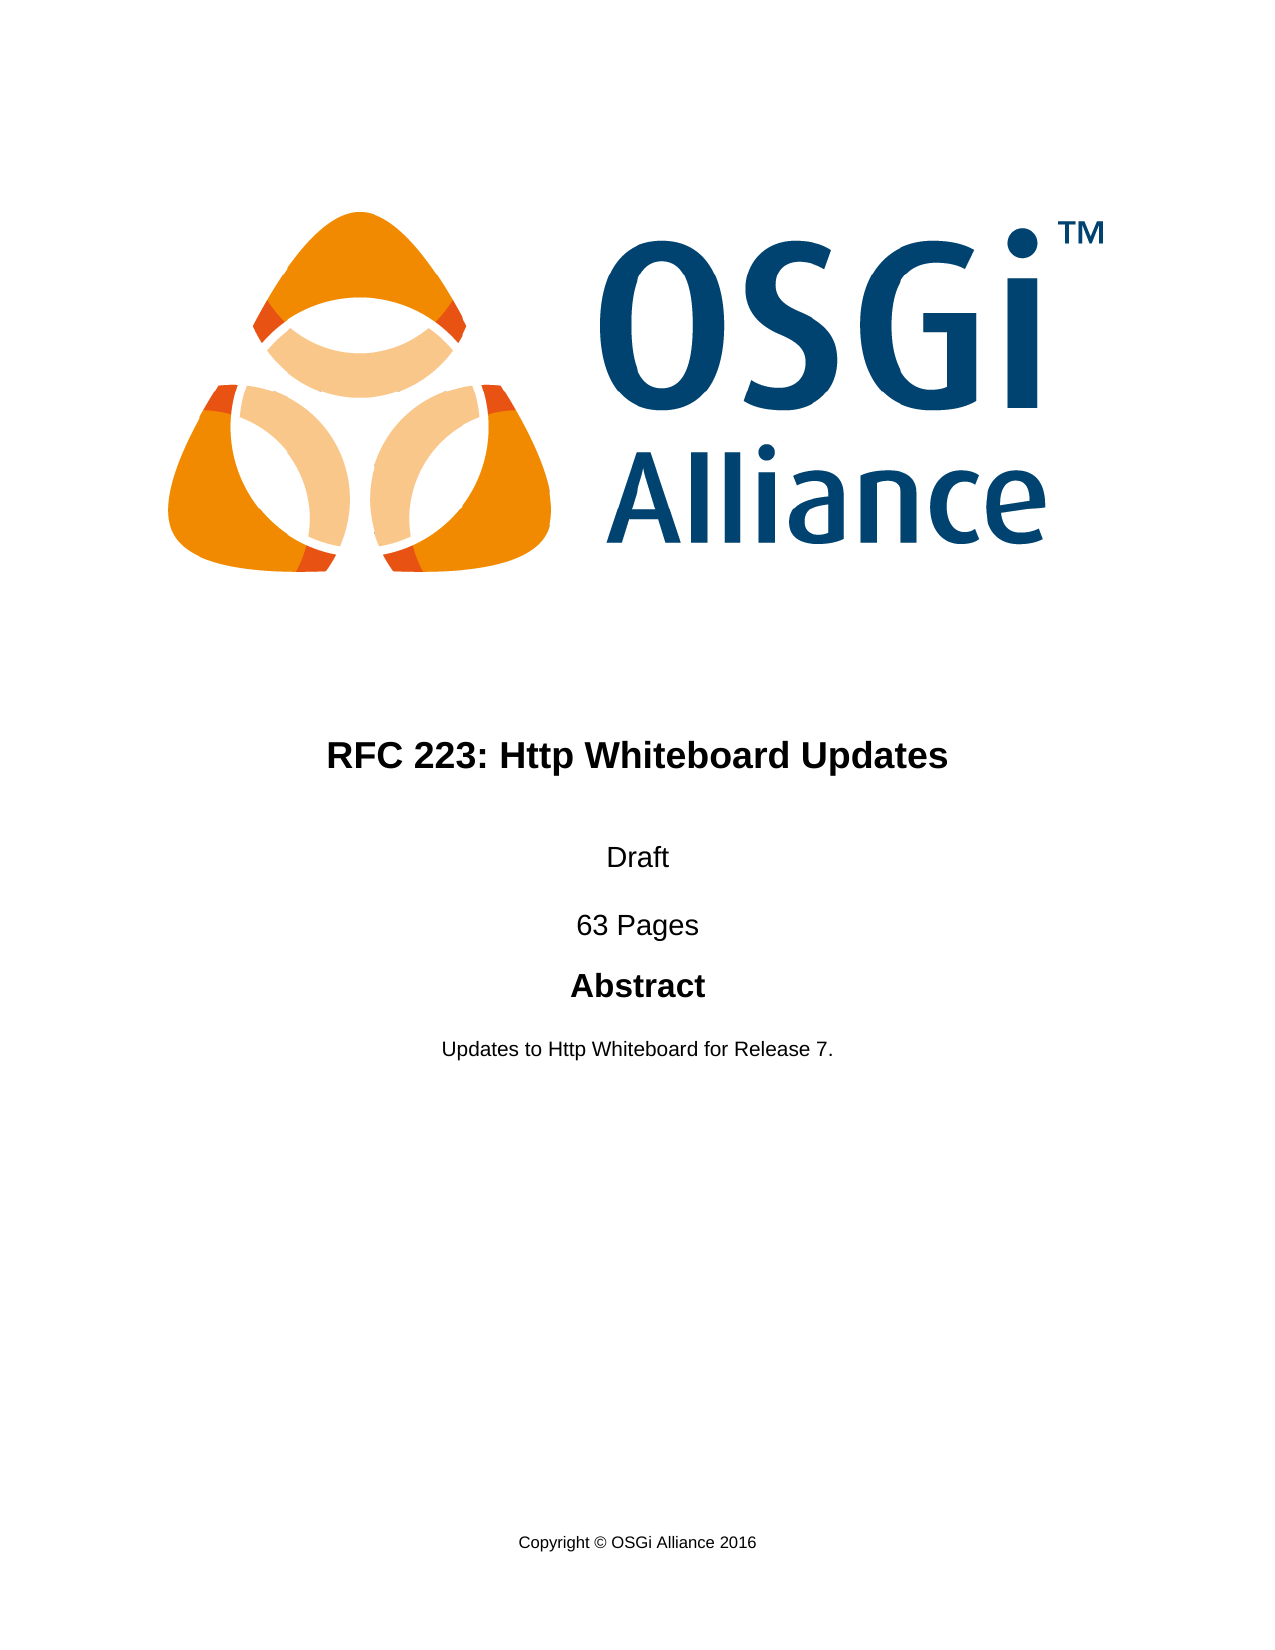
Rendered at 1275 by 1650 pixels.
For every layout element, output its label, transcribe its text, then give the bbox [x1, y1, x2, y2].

title RFC 223: Http Whiteboard Updates [112, 733, 1162, 776]
title Draft 65 Pages [112, 841, 1162, 941]
picture [112, 158, 1163, 626]
text Abstract [112, 966, 1162, 1004]
text Updates to Http Whiteboard for Release 7. [112, 1029, 1162, 1061]
